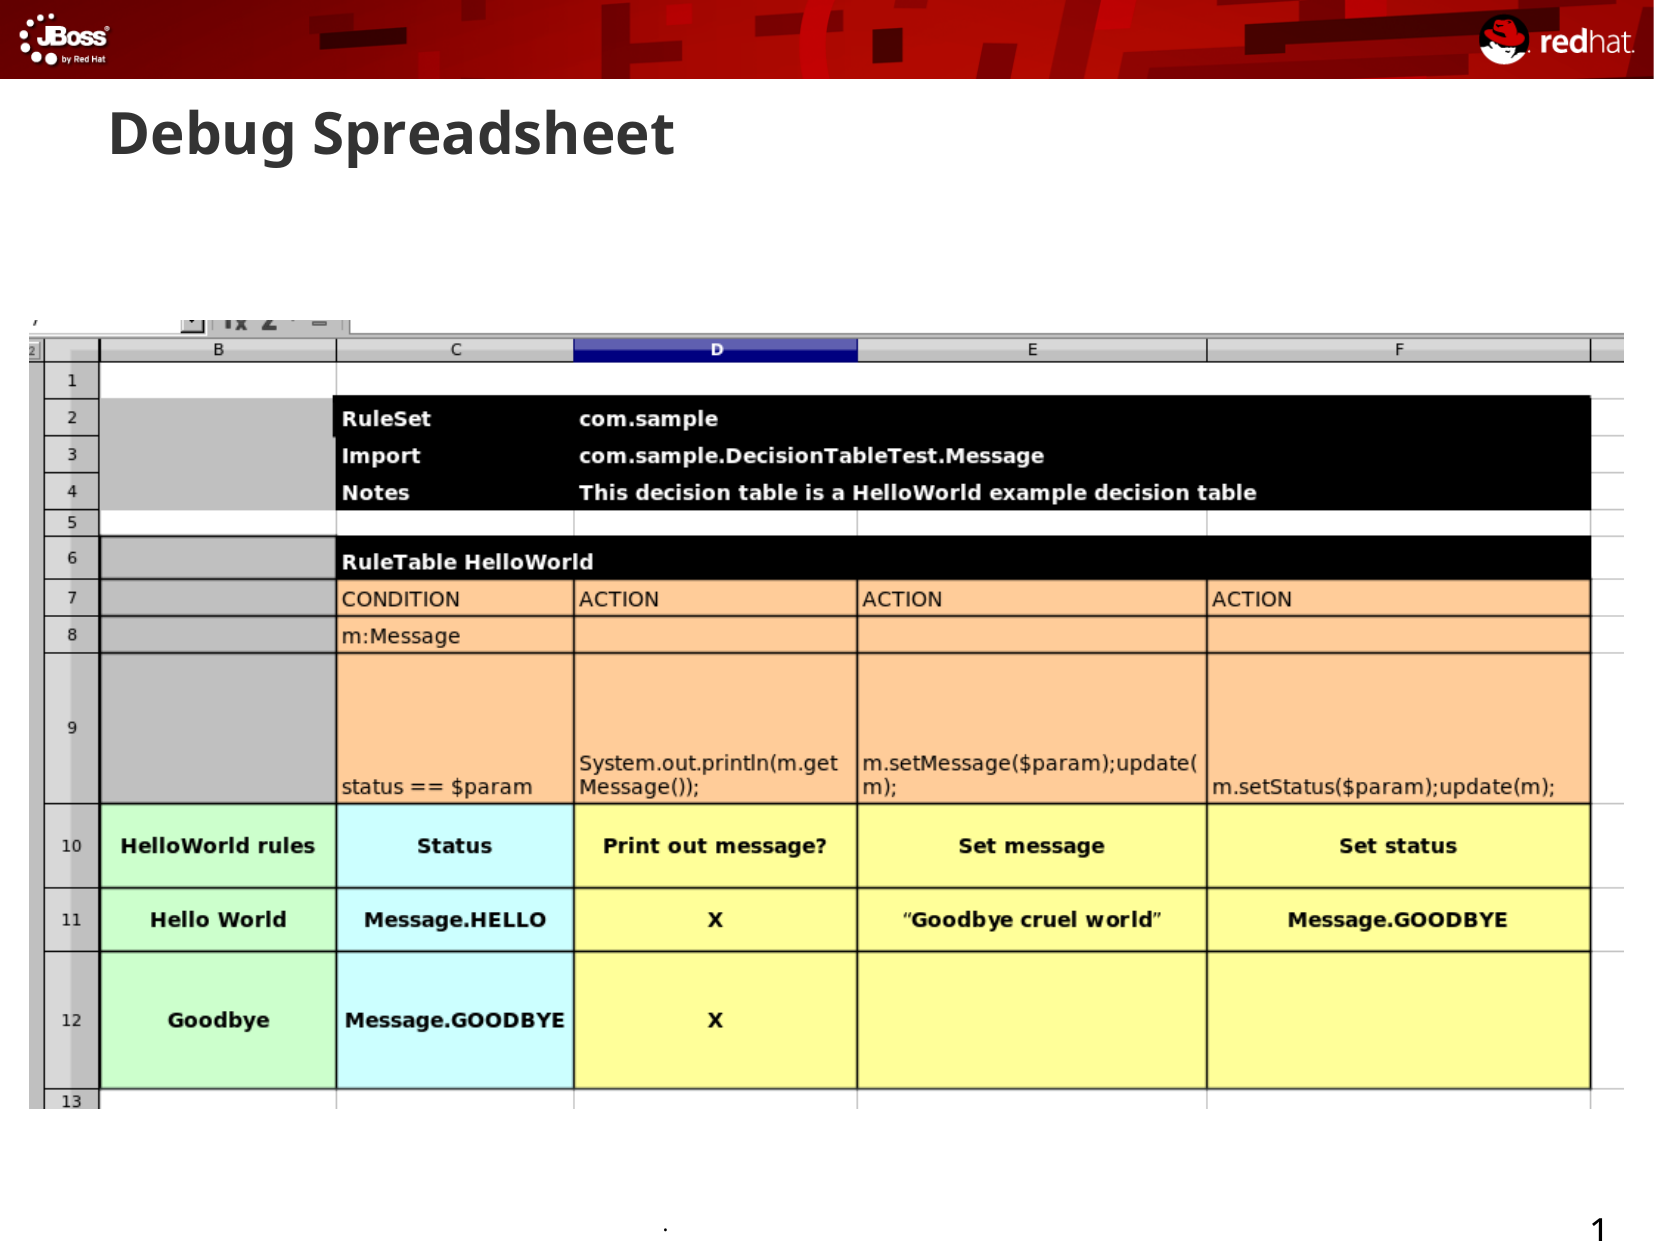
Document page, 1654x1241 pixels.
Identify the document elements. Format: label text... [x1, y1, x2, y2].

title Debug Spreadsheet [107, 70, 1329, 193]
picture [0, 0, 1654, 79]
picture [29, 320, 1624, 1109]
